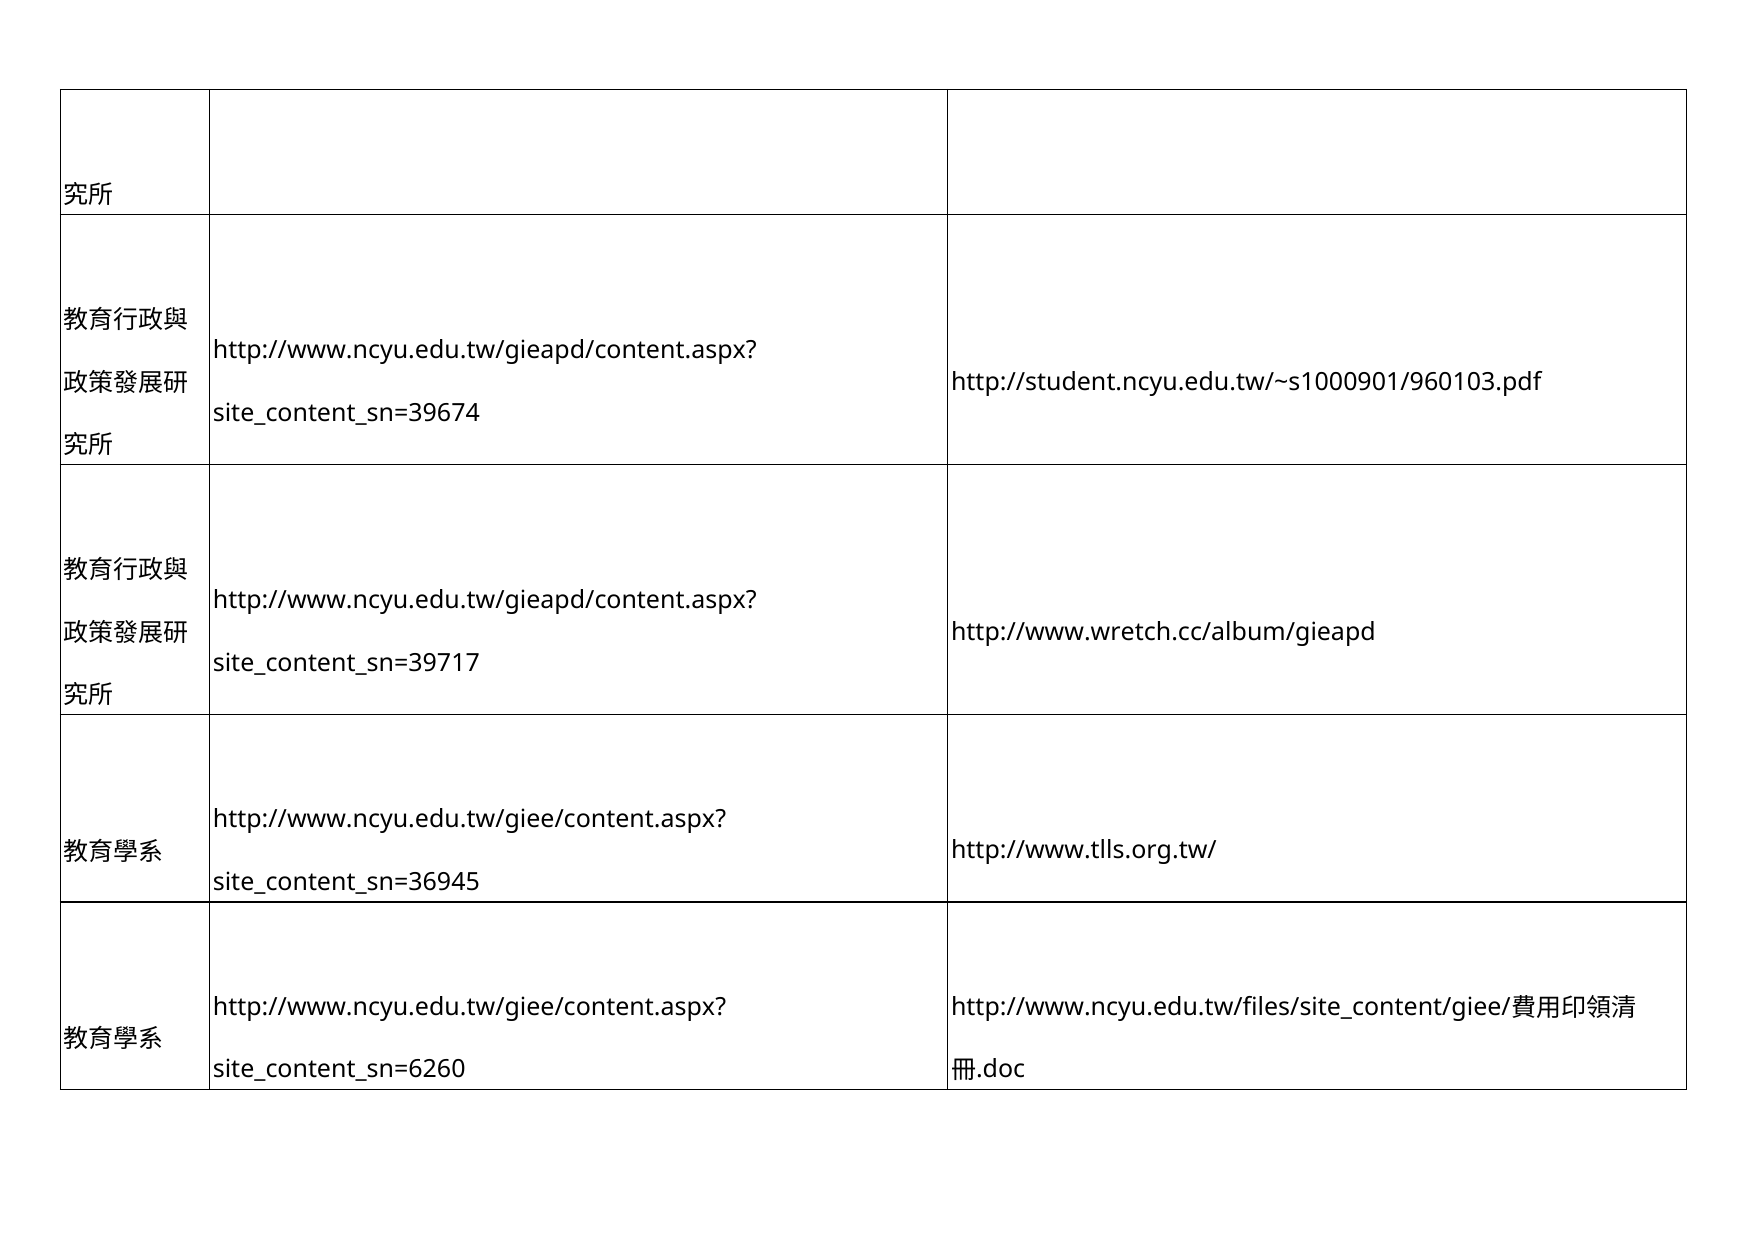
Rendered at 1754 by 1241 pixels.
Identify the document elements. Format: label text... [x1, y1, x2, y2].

table_cell 教育學系 [61, 903, 209, 1089]
table_cell http://www.ncyu.edu.tw/files/site_content/giee/費用印領清冊.doc [948, 903, 1686, 1089]
table_cell http://www.ncyu.edu.tw/gieapd/content.aspx?site_content_sn=39674 [210, 215, 947, 464]
table_cell http://www.tlls.org.tw/ [948, 715, 1686, 901]
table_cell http://www.wretch.cc/album/gieapd [948, 465, 1686, 714]
table_cell http://www.ncyu.edu.tw/giee/content.aspx?site_content_sn=6260 [210, 903, 947, 1089]
table_cell http://www.ncyu.edu.tw/giee/content.aspx?site_content_sn=36945 [210, 715, 947, 901]
table_cell 教育行政與政策發展研究所 [61, 215, 209, 464]
table_cell [210, 90, 947, 214]
table_cell [948, 90, 1686, 214]
table_cell http://student.ncyu.edu.tw/~s1000901/960103.pdf [948, 215, 1686, 464]
table_cell 教育學系 [61, 715, 209, 901]
table_cell 究所 [61, 90, 209, 214]
table_cell http://www.ncyu.edu.tw/gieapd/content.aspx?site_content_sn=39717 [210, 465, 947, 714]
table_cell 教育行政與政策發展研究所 [61, 465, 209, 714]
